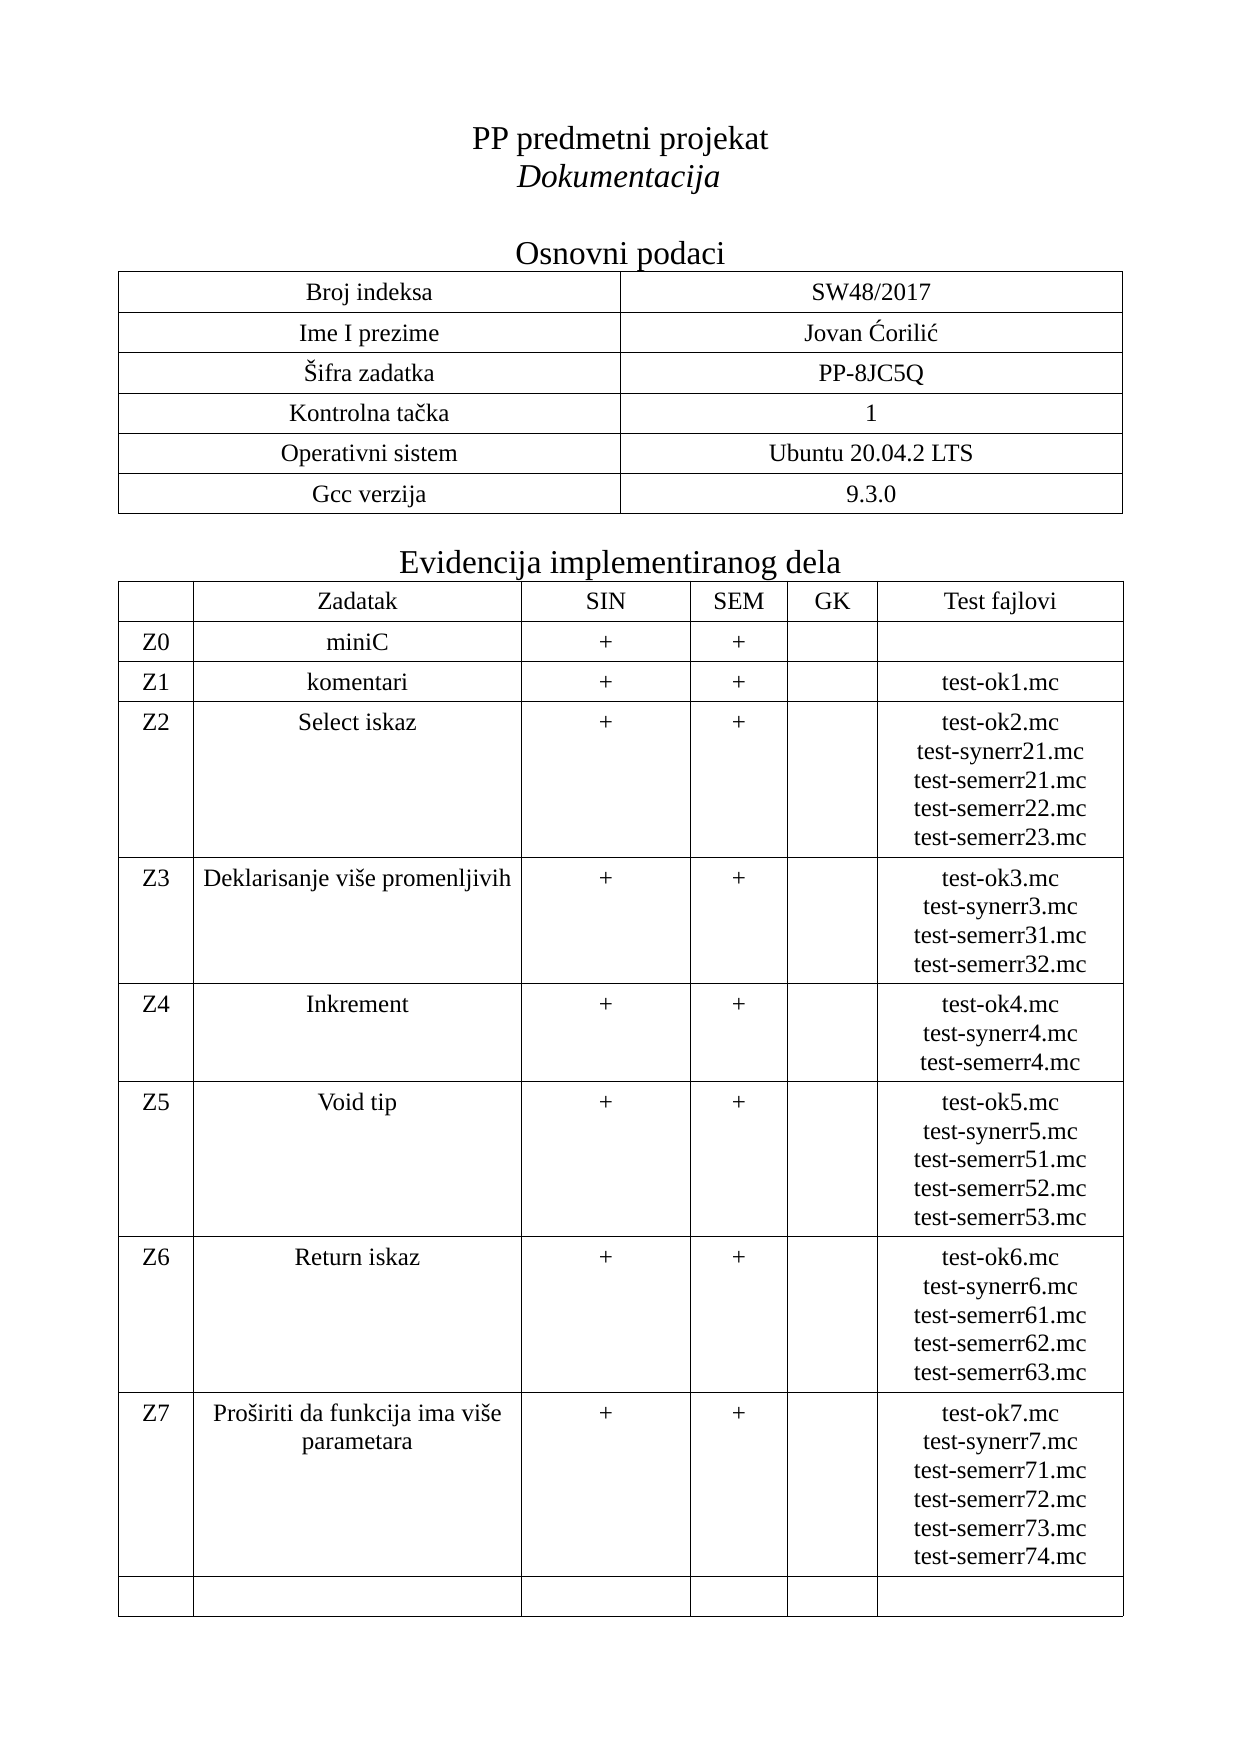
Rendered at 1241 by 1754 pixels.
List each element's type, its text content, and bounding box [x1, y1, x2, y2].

table_cell miniC [194, 622, 521, 661]
table_cell 1 [621, 394, 1122, 433]
table_cell test-ok6.mc test-synerr6.mc test-semerr61.mc test-semerr62.mc test-semerr63.mc [878, 1237, 1123, 1392]
table_cell + [691, 702, 787, 857]
table_cell + [522, 984, 690, 1081]
table_header Zadatak [194, 582, 521, 621]
table_cell [788, 662, 877, 701]
table_cell [788, 702, 877, 857]
table_cell Z3 [119, 858, 193, 983]
table_cell Return iskaz [194, 1237, 521, 1392]
table_header Broj indeksa [119, 272, 620, 312]
table_cell [788, 1577, 877, 1616]
table_header Test fajlovi [878, 582, 1123, 621]
table_cell [878, 1577, 1123, 1616]
table_cell + [691, 1237, 787, 1392]
table_cell Inkrement [194, 984, 521, 1081]
table_cell [691, 1577, 787, 1616]
table_cell test-ok5.mc test-synerr5.mc test-semerr51.mc test-semerr52.mc test-semerr53.mc [878, 1082, 1123, 1236]
text Osnovni podaci [118, 233, 1122, 271]
table_cell komentari [194, 662, 521, 701]
table_cell Z0 [119, 622, 193, 661]
table_cell [788, 622, 877, 661]
table_cell Proširiti da funkcija ima više parametara [194, 1393, 521, 1576]
table_cell + [522, 1082, 690, 1236]
table_cell + [522, 622, 690, 661]
table_cell test-ok3.mc test-synerr3.mc test-semerr31.mc test-semerr32.mc [878, 858, 1123, 983]
table_cell Z7 [119, 1393, 193, 1576]
table_cell Jovan Ćorilić [621, 313, 1122, 352]
table_cell + [522, 702, 690, 857]
table_cell Ubuntu 20.04.2 LTS [621, 434, 1122, 473]
table_header SIN [522, 582, 690, 621]
text Dokumentacija [118, 156, 1122, 195]
table_cell test-ok4.mc test-synerr4.mc test-semerr4.mc [878, 984, 1123, 1081]
table_cell + [691, 1393, 787, 1576]
table_header SW48/2017 [621, 272, 1122, 312]
table_cell [788, 984, 877, 1081]
text Evidencija implementiranog dela [118, 542, 1122, 581]
table_cell PP-8JC5Q [621, 353, 1122, 392]
table_cell Kontrolna tačka [119, 394, 620, 433]
table_cell Deklarisanje više promenljivih [194, 858, 521, 983]
table_cell Z6 [119, 1237, 193, 1392]
table_cell test-ok7.mc test-synerr7.mc test-semerr71.mc test-semerr72.mc test-semerr73.mc test-semerr74.mc [878, 1393, 1123, 1576]
table_cell [788, 1082, 877, 1236]
table_cell test-ok2.mc test-synerr21.mc test-semerr21.mc test-semerr22.mc test-semerr23.mc [878, 702, 1123, 857]
table_cell test-ok1.mc [878, 662, 1123, 701]
table_cell + [691, 1082, 787, 1236]
table_cell + [522, 1237, 690, 1392]
table_cell [119, 1577, 193, 1616]
table_cell + [522, 1393, 690, 1576]
table_cell 9.3.0 [621, 474, 1122, 513]
table_cell Z5 [119, 1082, 193, 1236]
table_cell + [691, 662, 787, 701]
table_cell [788, 1237, 877, 1392]
table_cell [522, 1577, 690, 1616]
table_cell [788, 1393, 877, 1576]
table_header [119, 582, 193, 621]
table_cell [194, 1577, 521, 1616]
table_cell Void tip [194, 1082, 521, 1236]
text PP predmetni projekat [118, 118, 1122, 156]
table_cell Z2 [119, 702, 193, 857]
table_cell + [691, 858, 787, 983]
table_cell Select iskaz [194, 702, 521, 857]
table_cell Z4 [119, 984, 193, 1081]
table_cell [788, 858, 877, 983]
table_cell + [691, 622, 787, 661]
table_cell Operativni sistem [119, 434, 620, 473]
table_cell Ime I prezime [119, 313, 620, 352]
table_cell + [691, 984, 787, 1081]
table_header GK [788, 582, 877, 621]
table_cell Z1 [119, 662, 193, 701]
table_header SEM [691, 582, 787, 621]
table_cell [878, 622, 1123, 661]
table_cell Gcc verzija [119, 474, 620, 513]
table_cell Šifra zadatka [119, 353, 620, 392]
table_cell + [522, 662, 690, 701]
table_cell + [522, 858, 690, 983]
